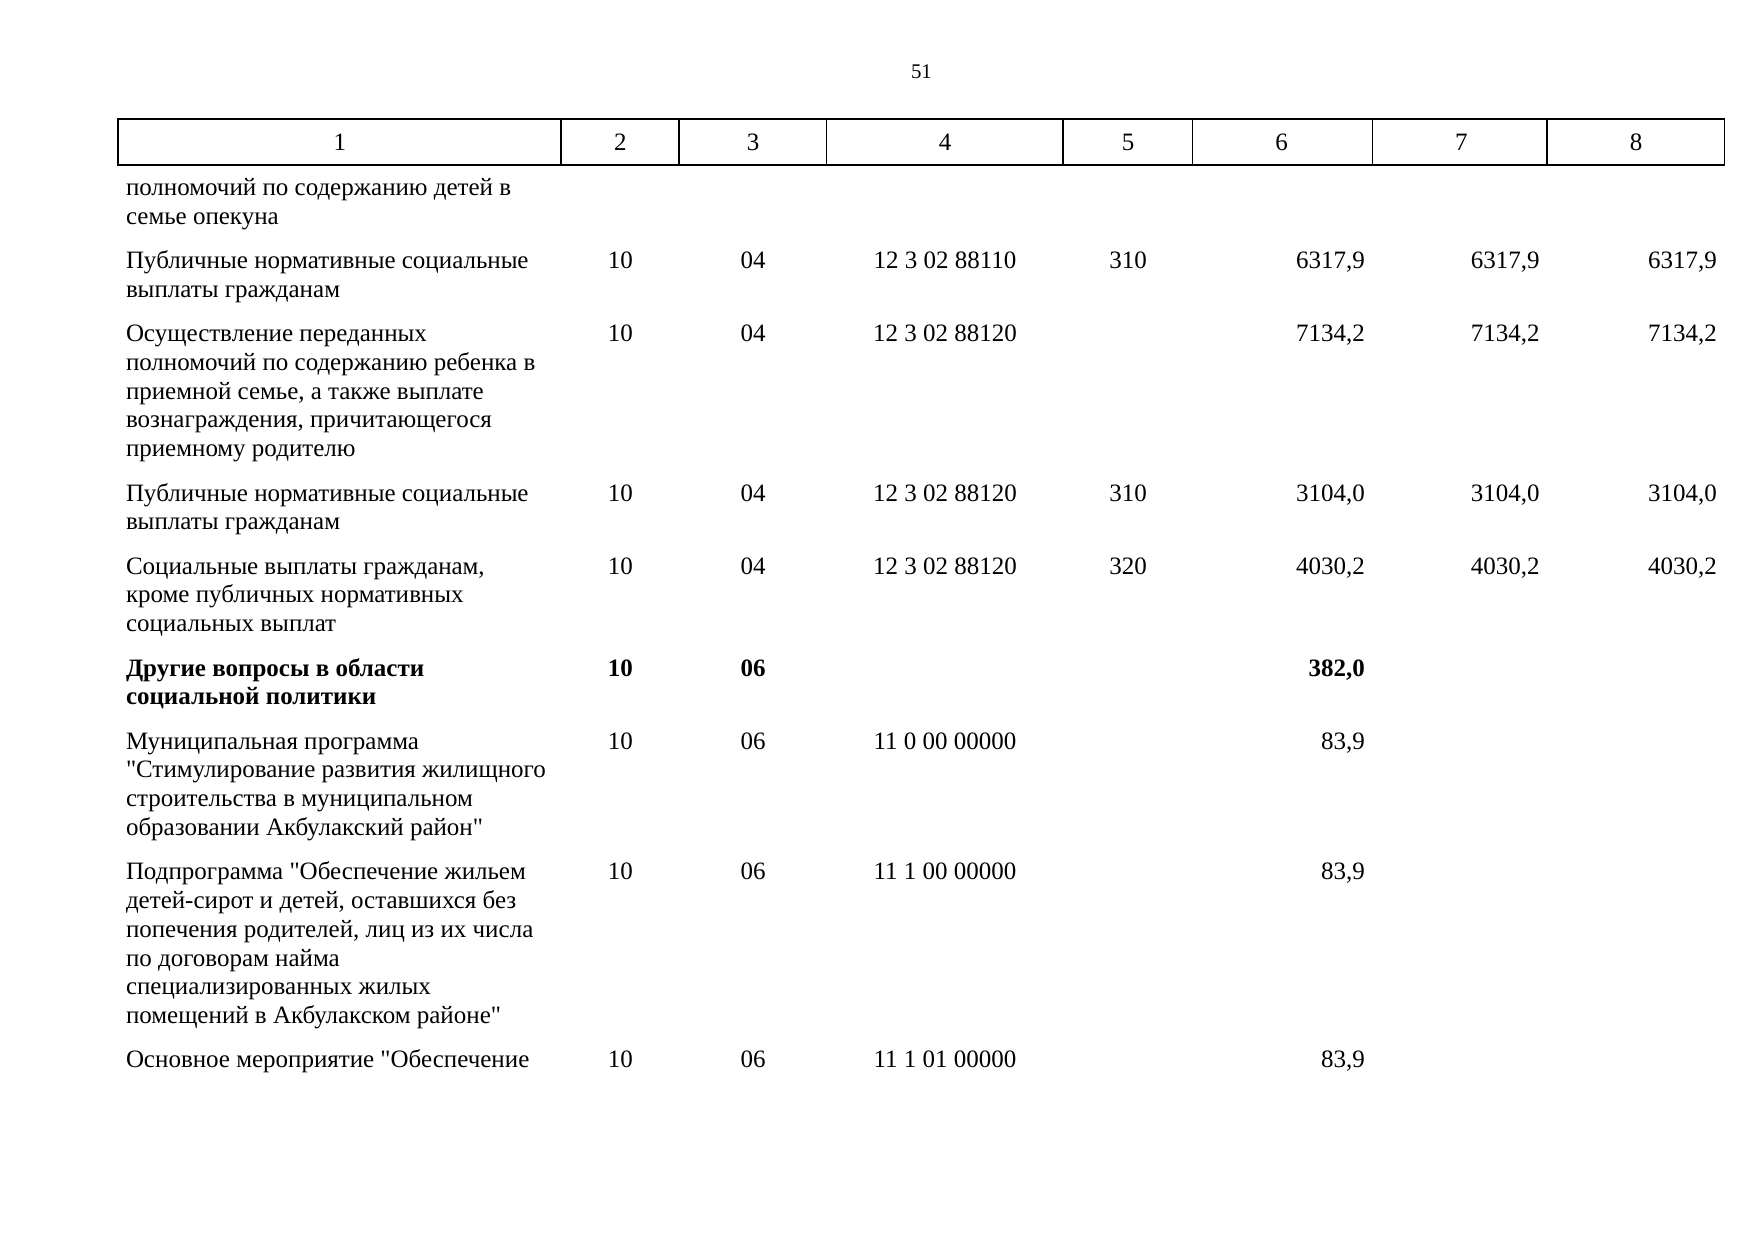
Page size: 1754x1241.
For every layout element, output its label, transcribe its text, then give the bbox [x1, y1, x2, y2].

table_cell Публичные нормативные социальные выплаты гражданам [118, 237, 561, 310]
table_cell [1547, 1037, 1724, 1081]
table_cell 83,9 [1193, 1037, 1372, 1081]
table_cell [1063, 645, 1193, 718]
table_cell [1063, 718, 1193, 848]
table_cell 3104,0 [1547, 470, 1724, 543]
table_header [680, 120, 826, 164]
table_cell Муниципальная программа "Стимулирование развития жилищного строительства в муниципальном образовании Акбулакский район" [118, 718, 561, 848]
table_cell 7134,2 [1372, 310, 1547, 470]
table_cell [1547, 718, 1724, 848]
table_header [562, 120, 678, 164]
table_cell 06 [679, 849, 827, 1037]
table_cell [1547, 166, 1724, 237]
table_cell 320 [1063, 543, 1193, 645]
table_header [1193, 120, 1372, 164]
table_cell 04 [679, 543, 827, 645]
table_cell 7134,2 [1193, 310, 1372, 470]
table_cell 10 [561, 543, 679, 645]
table_cell Основное мероприятие "Обеспечение [118, 1037, 561, 1081]
table_cell 11 0 00 00000 [827, 718, 1063, 848]
table_cell 06 [679, 1037, 827, 1081]
table_cell 6317,9 [1547, 237, 1724, 310]
table_cell 310 [1063, 470, 1193, 543]
table_cell [1372, 166, 1547, 237]
table_cell 4030,2 [1547, 543, 1724, 645]
table_cell [1547, 645, 1724, 718]
table_header [119, 120, 560, 164]
table_cell 10 [561, 310, 679, 470]
table_header 2 [569, 128, 671, 156]
table_cell Публичные нормативные социальные выплаты гражданам [118, 470, 561, 543]
table_cell Осуществление переданных полномочий по содержанию ребенка в приемной семье, а также выплате вознаграждения, причитающегося приемному родителю [118, 310, 561, 470]
table_cell 06 [679, 645, 827, 718]
table_cell [679, 166, 827, 237]
table_cell [1063, 166, 1193, 237]
table_header [1548, 120, 1724, 164]
table_cell [1063, 849, 1193, 1037]
table_cell 12 3 02 88120 [827, 543, 1063, 645]
table_header [1064, 120, 1192, 164]
table_cell [1547, 849, 1724, 1037]
table_cell 12 3 02 88120 [827, 310, 1063, 470]
table_cell [827, 166, 1063, 237]
table_cell 83,9 [1193, 718, 1372, 848]
table_cell Другие вопросы в области социальной политики [118, 645, 561, 718]
table_cell [1063, 1037, 1193, 1081]
table_cell 83,9 [1193, 849, 1372, 1037]
table_cell 382,0 [1193, 645, 1372, 718]
table_cell 10 [561, 237, 679, 310]
table_header 4 [835, 128, 1055, 156]
table_cell 04 [679, 310, 827, 470]
table_header 5 [1071, 128, 1185, 156]
table_header [827, 120, 1062, 164]
table_cell 6317,9 [1193, 237, 1372, 310]
table_cell [1372, 849, 1547, 1037]
table_cell [1372, 1037, 1547, 1081]
table_cell 11 1 01 00000 [827, 1037, 1063, 1081]
table_cell [1372, 645, 1547, 718]
table_cell 04 [679, 237, 827, 310]
table_cell Подпрограмма "Обеспечение жильем детей-сирот и детей, оставшихся без попечения родителей, лиц из их числа по договорам найма специализированных жилых помещений в Акбулакском районе" [118, 849, 561, 1037]
table_cell 10 [561, 645, 679, 718]
table_header 3 [687, 128, 819, 156]
table_cell 12 3 02 88120 [827, 470, 1063, 543]
table_cell 04 [679, 470, 827, 543]
table_header 1 [126, 128, 553, 156]
table_cell 10 [561, 849, 679, 1037]
table_cell 12 3 02 88110 [827, 237, 1063, 310]
table_cell 10 [561, 1037, 679, 1081]
table_cell [561, 166, 679, 237]
table_cell [827, 645, 1063, 718]
table_cell 4030,2 [1193, 543, 1372, 645]
table_header 7 [1380, 128, 1542, 156]
table_cell полномочий по содержанию детей в семье опекуна [118, 166, 561, 237]
table_header [1373, 120, 1546, 164]
table_cell 3104,0 [1193, 470, 1372, 543]
table_cell 6317,9 [1372, 237, 1547, 310]
table_cell [1063, 310, 1193, 470]
table_cell 3104,0 [1372, 470, 1547, 543]
table_cell 10 [561, 470, 679, 543]
table_header 6 [1201, 128, 1362, 156]
table_header 8 [1555, 128, 1716, 156]
table_cell 4030,2 [1372, 543, 1547, 645]
table_cell [1193, 166, 1372, 237]
table_cell 310 [1063, 237, 1193, 310]
table_cell [1372, 718, 1547, 848]
table_cell 10 [561, 718, 679, 848]
table_cell 06 [679, 718, 827, 848]
table_cell 7134,2 [1547, 310, 1724, 470]
table_cell Социальные выплаты гражданам, кроме публичных нормативных социальных выплат [118, 543, 561, 645]
table_cell 11 1 00 00000 [827, 849, 1063, 1037]
